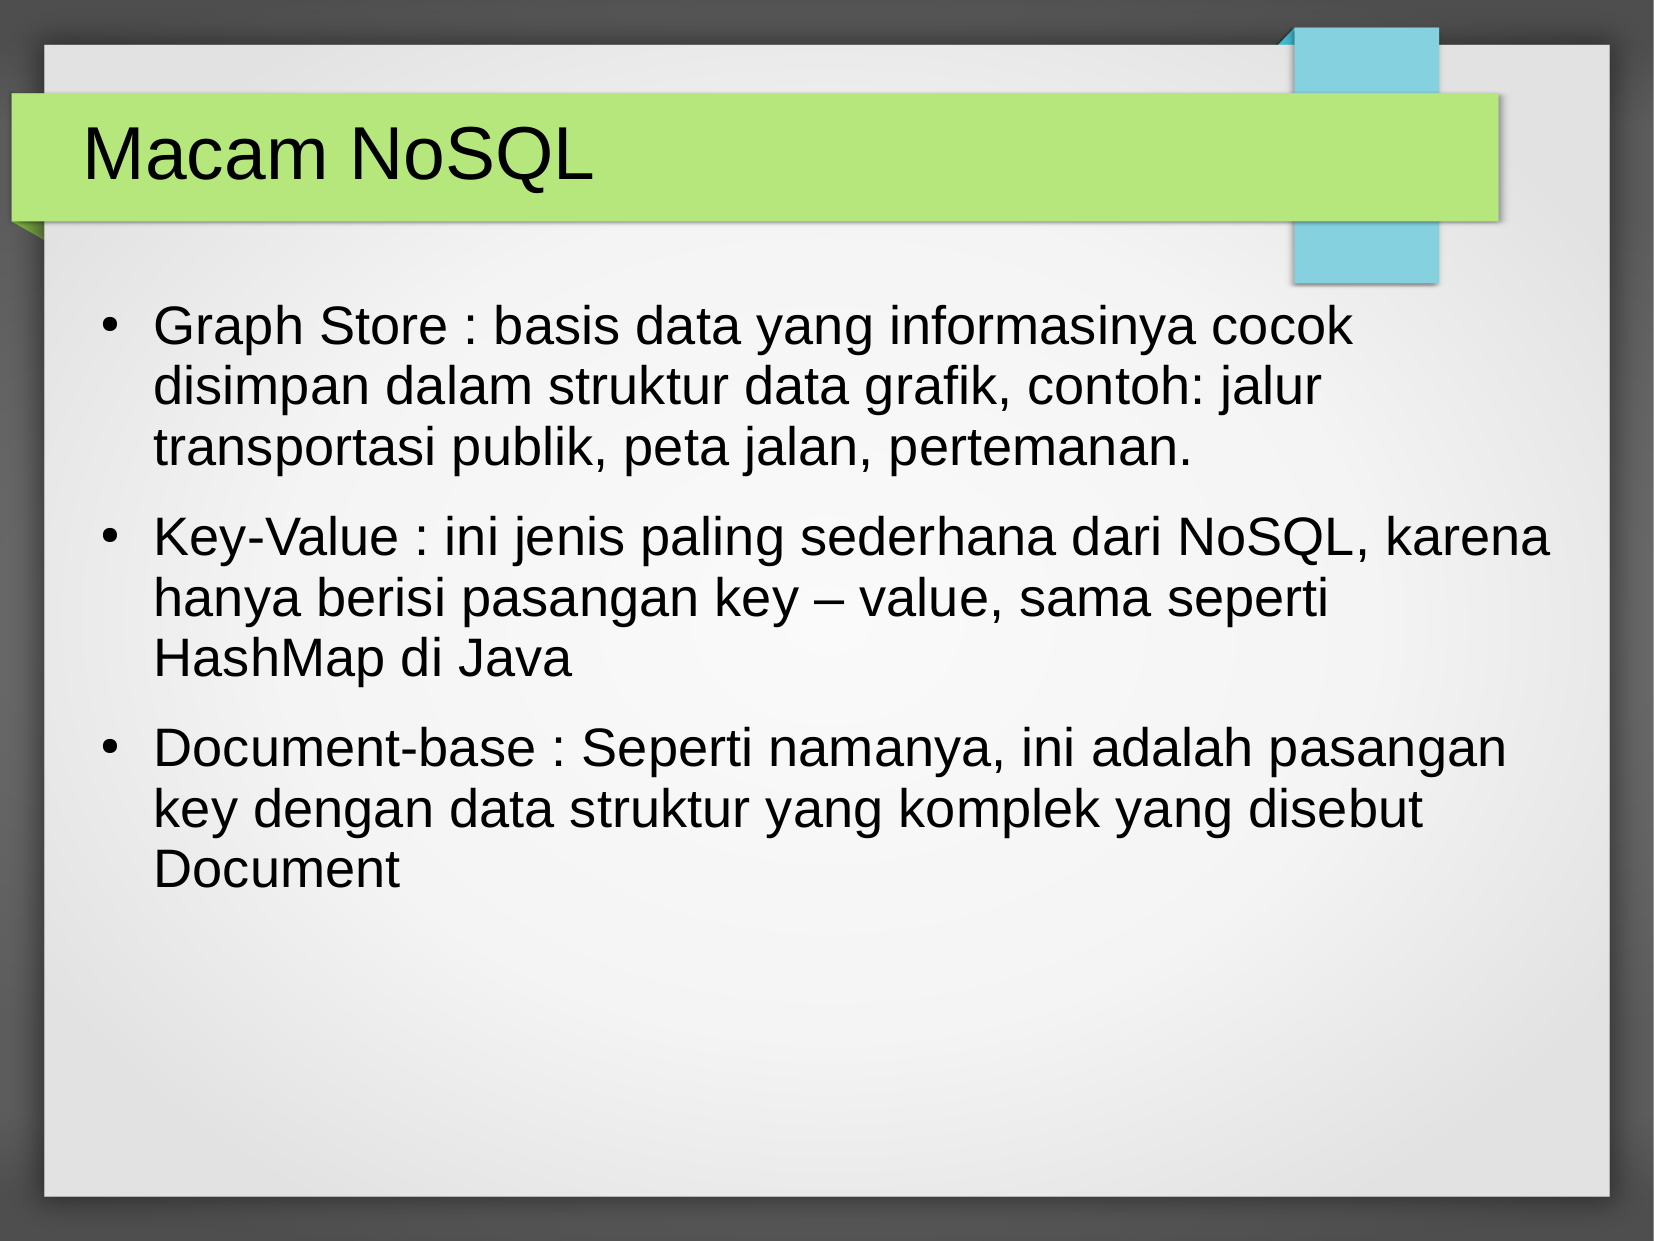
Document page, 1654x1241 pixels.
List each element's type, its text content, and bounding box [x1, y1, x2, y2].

picture [0, 0, 1654, 1241]
title Macam NoSQL [82, 94, 1264, 213]
list Graph Store : basis data yang informasinya cocok disimpan dalam struktur data grafik, contoh: jalur transportasi publik, peta jalan, pertemanan. Key-Value : ini jenis paling sederhana dari NoSQL, karena hanya berisi pasangan key – value, sama seperti HashMap di Java Document-base : Seperti namanya, ini adalah pasangan key dengan data struktur yang komplek yang disebut Document [82, 295, 1571, 1015]
